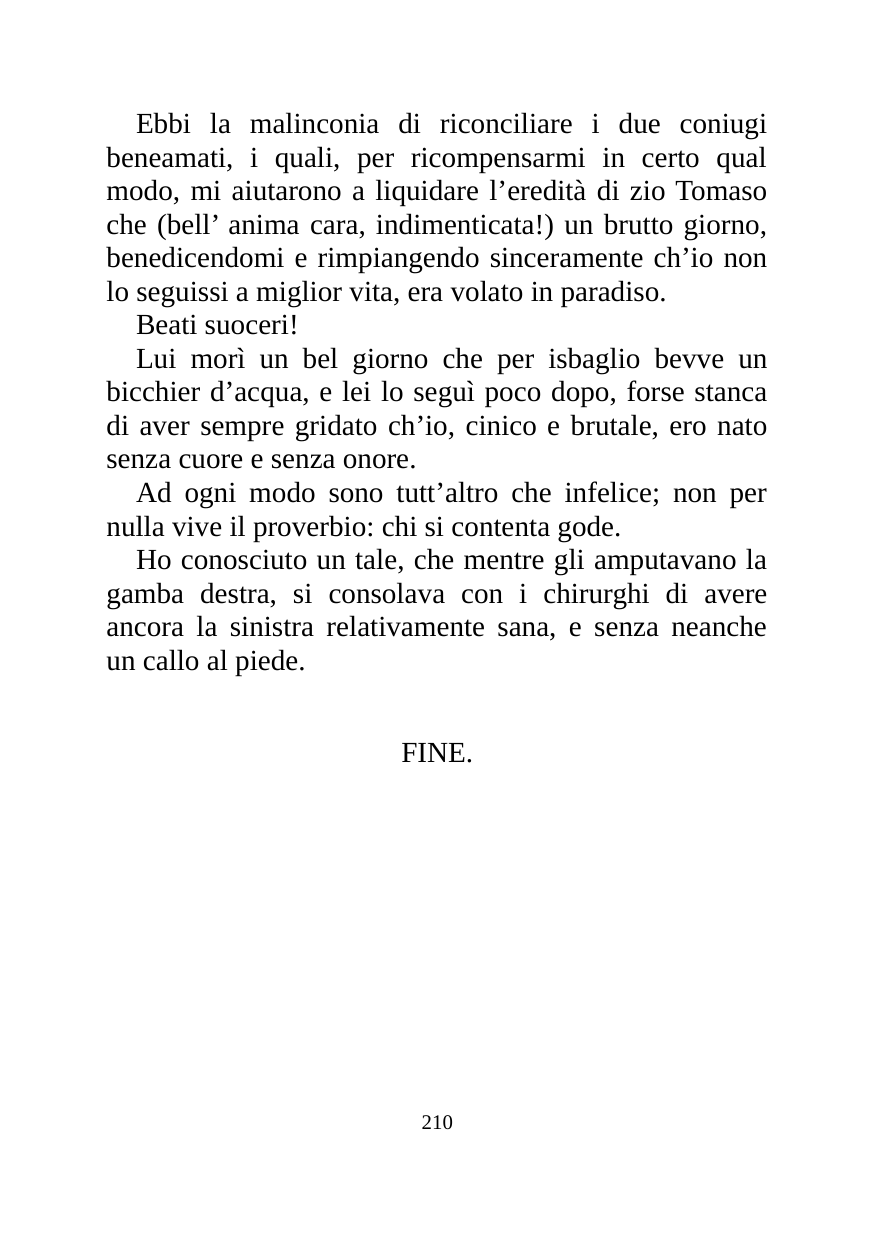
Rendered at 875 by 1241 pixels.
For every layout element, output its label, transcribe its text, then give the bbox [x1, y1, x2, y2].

text Beati suoceri! [106, 307, 768, 341]
text Ad ogni modo sono tutt’altro che infelice; non per nulla vive il proverbio: chi si contenta gode. [106, 475, 768, 542]
text Ebbi la malinconia di riconciliare i due coniugi beneamati, i quali, per ricompensarmi in certo qual modo, mi aiutarono a liquidare l’eredità di zio Tomaso che (bell’ anima cara, indimenticata!) un brutto giorno, benedicendomi e rimpiangendo sinceramente ch’io non lo seguissi a miglior vita, era volato in paradiso. [106, 106, 768, 307]
text Lui morì un bel giorno che per isbaglio bevve un bicchier d’acqua, e lei lo seguì poco dopo, forse stanca di aver sempre gridato ch’io, cinico e brutale, ero nato senza cuore e senza onore. [106, 341, 768, 475]
text Ho conosciuto un tale, che mentre gli amputavano la gamba destra, si consolava con i chirurghi di avere ancora la sinistra relativamente sana, e senza neanche un callo al piede. [106, 542, 768, 676]
text FINE. [106, 736, 768, 769]
